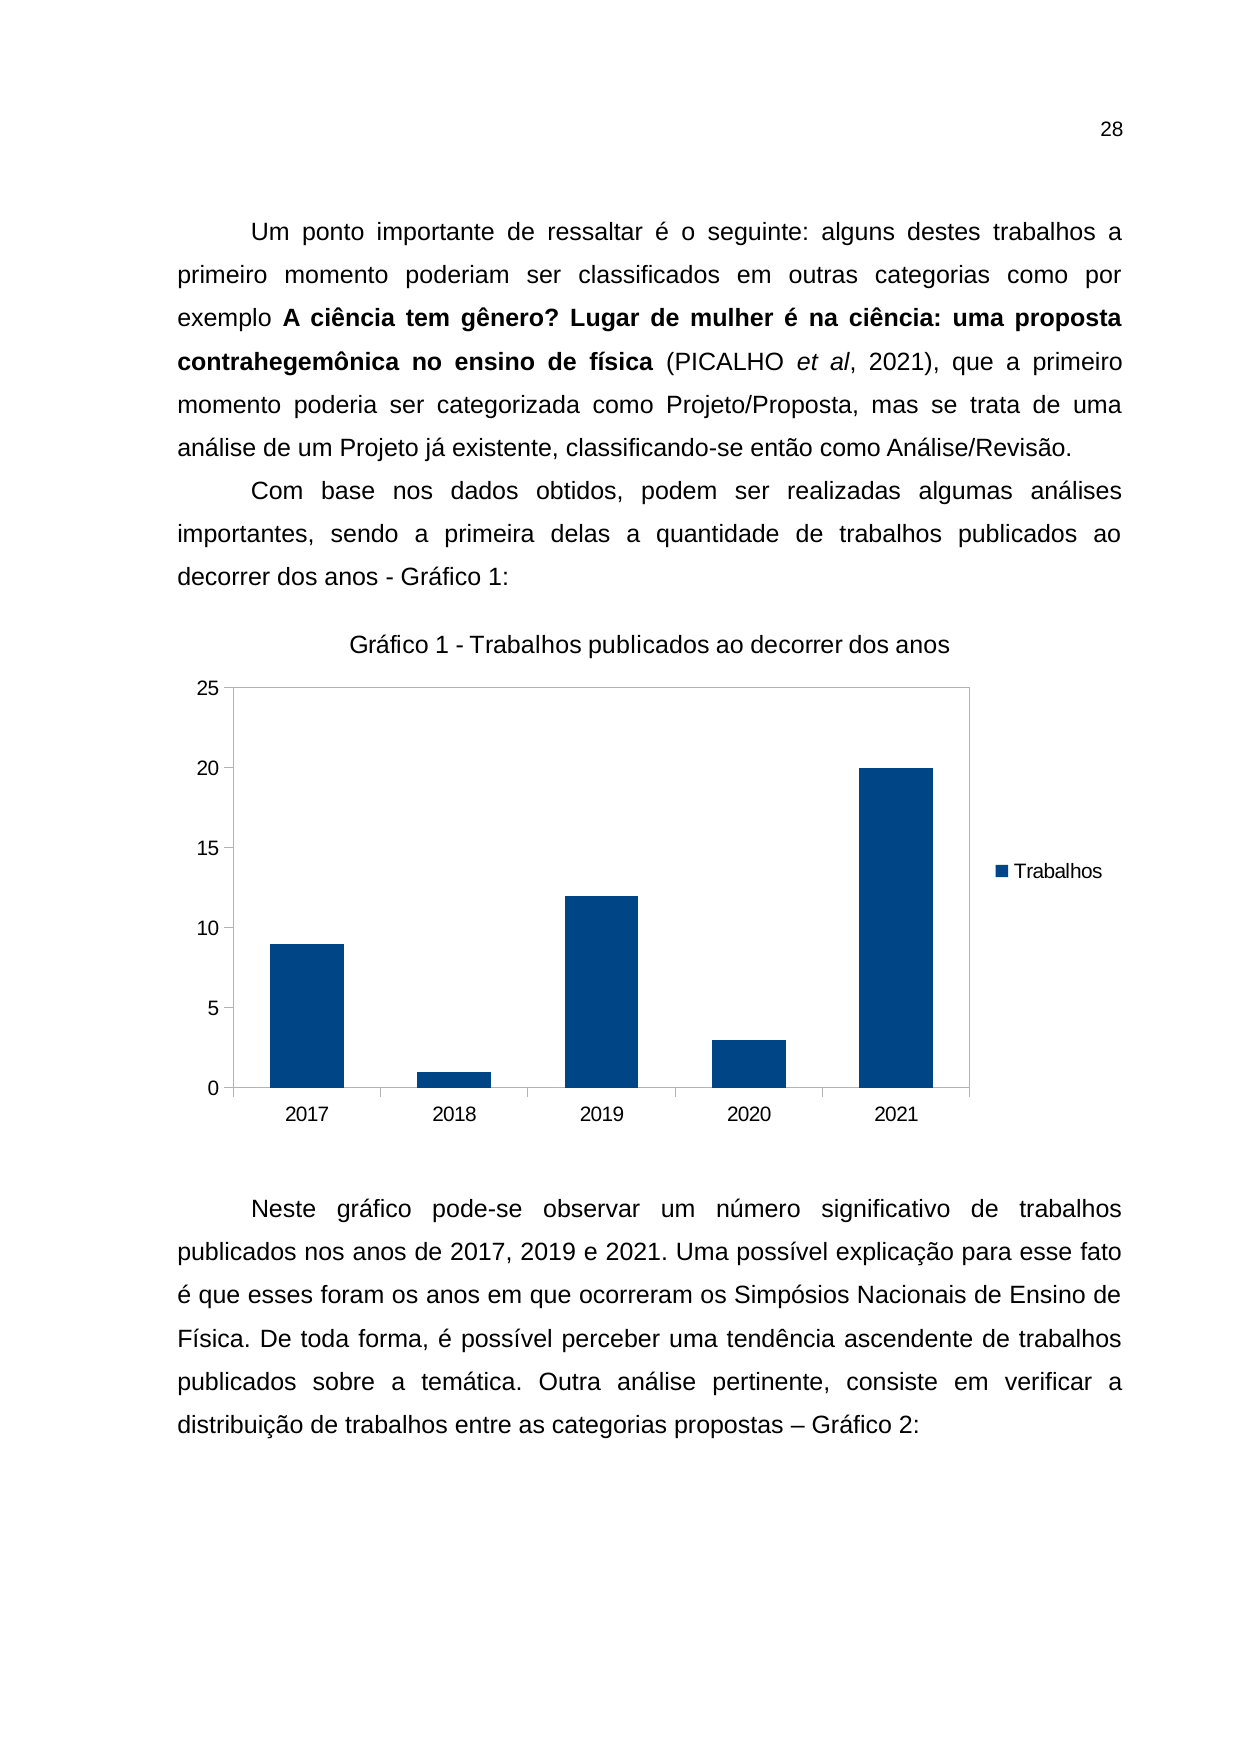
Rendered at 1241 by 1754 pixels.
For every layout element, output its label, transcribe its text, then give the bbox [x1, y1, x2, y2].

text Um ponto importante de ressaltar é o seguinte: alguns destes trabalhos a primeiro momento poderiam ser classificados em outras categorias como por exemplo A ciência tem gênero? Lugar de mulher é na ciência: uma proposta contrahegemônica no ensino de física (PICALHO et al, 2021), que a primeiro momento poderia ser categorizada como Projeto/Proposta, mas se trata de uma análise de um Projeto já existente, classificando-se então como Análise/Revisão. [177, 217, 1123, 462]
text Com base nos dados obtidos, podem ser realizadas algumas análises importantes, sendo a primeira delas a quantidade de trabalhos publicados ao decorrer dos anos - Gráfico 1: [177, 476, 1123, 591]
text Neste gráfico pode-se observar um número significativo de trabalhos publicados nos anos de 2017, 2019 e 2021. Uma possível explicação para esse fato é que esses foram os anos em que ocorreram os Simpósios Nacionais de Ensino de Física. De toda forma, é possível perceber uma tendência ascendente de trabalhos publicados sobre a temática. Outra análise pertinente, consiste em verificar a distribuição de trabalhos entre as categorias propostas – Gráfico 2: [177, 1194, 1123, 1439]
